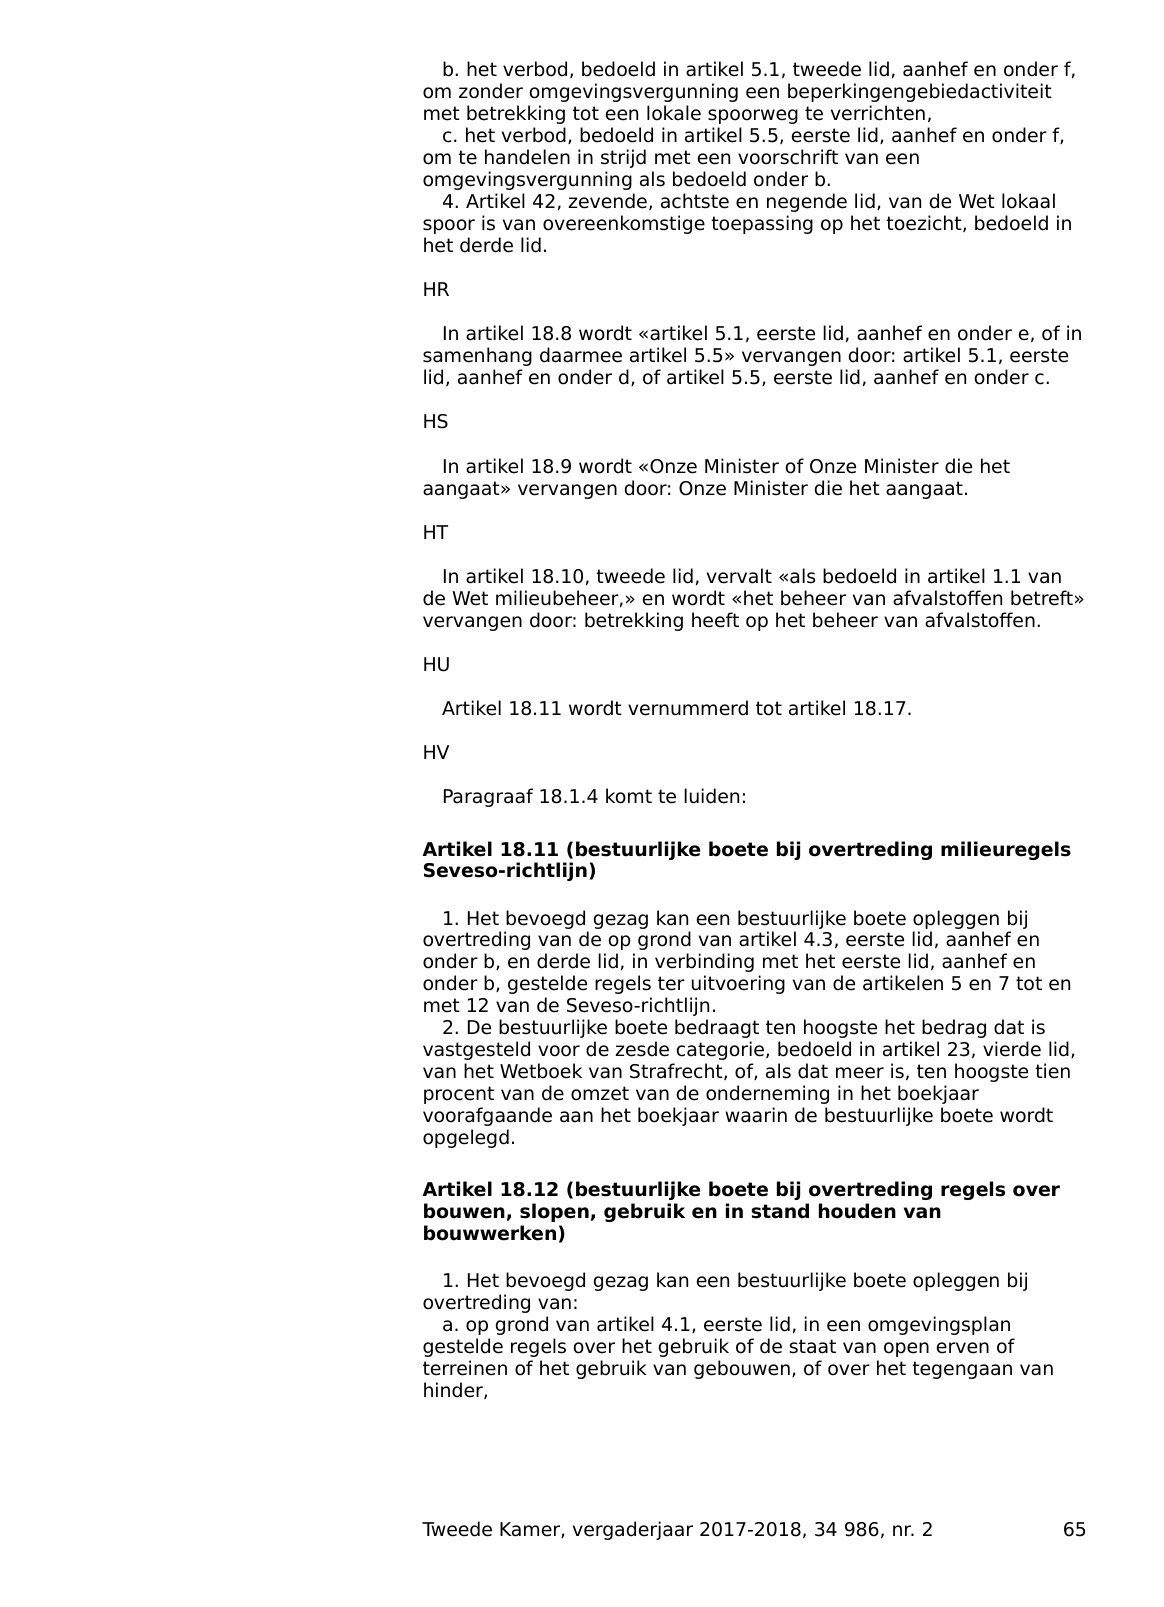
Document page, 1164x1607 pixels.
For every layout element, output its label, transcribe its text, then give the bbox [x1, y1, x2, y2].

text HU [422, 654, 1087, 676]
subtitle Artikel 18.11 (bestuurlijke boete bij overtreding milieuregels Seveso-richtlijn) [422, 838, 1087, 882]
text HV [422, 742, 1087, 764]
text HS [422, 411, 1087, 433]
text Artikel 18.11 wordt vernummerd tot artikel 18.17. [422, 698, 1087, 720]
text b. het verbod, bedoeld in artikel 5.1, tweede lid, aanhef en onder f, om zonder omgevingsvergunning een beperkingengebiedactiviteit met betrekking tot een lokale spoorweg te verrichten, [422, 59, 1087, 125]
text 1. Het bevoegd gezag kan een bestuurlijke boete opleggen bij overtreding van: [422, 1270, 1087, 1314]
subtitle Artikel 18.12 (bestuurlijke boete bij overtreding regels over bouwen, slopen, gebruik en in stand houden van bouwwerken) [422, 1179, 1087, 1245]
text In artikel 18.8 wordt «artikel 5.1, eerste lid, aanhef en onder e, of in samenhang daarmee artikel 5.5» vervangen door: artikel 5.1, eerste lid, aanhef en onder d, of artikel 5.5, eerste lid, aanhef en onder c. [422, 323, 1087, 389]
text 1. Het bevoegd gezag kan een bestuurlijke boete opleggen bij overtreding van de op grond van artikel 4.3, eerste lid, aanhef en onder b, en derde lid, in verbinding met het eerste lid, aanhef en onder b, gestelde regels ter uitvoering van de artikelen 5 en 7 tot en met 12 van de Seveso-richtlijn. [422, 907, 1087, 1017]
text 2. De bestuurlijke boete bedraagt ten hoogste het bedrag dat is vastgesteld voor de zesde categorie, bedoeld in artikel 23, vierde lid, van het Wetboek van Strafrecht, of, als dat meer is, ten hoogste tien procent van de omzet van de onderneming in het boekjaar voorafgaande aan het boekjaar waarin de bestuurlijke boete wordt opgelegd. [422, 1017, 1087, 1149]
text In artikel 18.10, tweede lid, vervalt «als bedoeld in artikel 1.1 van de Wet milieubeheer,» en wordt «het beheer van afvalstoffen betreft» vervangen door: betrekking heeft op het beheer van afvalstoffen. [422, 566, 1087, 632]
text HT [422, 522, 1087, 544]
text HR [422, 279, 1087, 301]
text In artikel 18.9 wordt «Onze Minister of Onze Minister die het aangaat» vervangen door: Onze Minister die het aangaat. [422, 456, 1087, 499]
text c. het verbod, bedoeld in artikel 5.5, eerste lid, aanhef en onder f, om te handelen in strijd met een voorschrift van een omgevingsvergunning als bedoeld onder b. [422, 125, 1087, 191]
text 4. Artikel 42, zevende, achtste en negende lid, van de Wet lokaal spoor is van overeenkomstige toepassing op het toezicht, bedoeld in het derde lid. [422, 191, 1087, 257]
text Paragraaf 18.1.4 komt te luiden: [422, 786, 1087, 808]
text a. op grond van artikel 4.1, eerste lid, in een omgevingsplan gestelde regels over het gebruik of de staat van open erven of terreinen of het gebruik van gebouwen, of over het tegengaan van hinder, [422, 1314, 1087, 1402]
